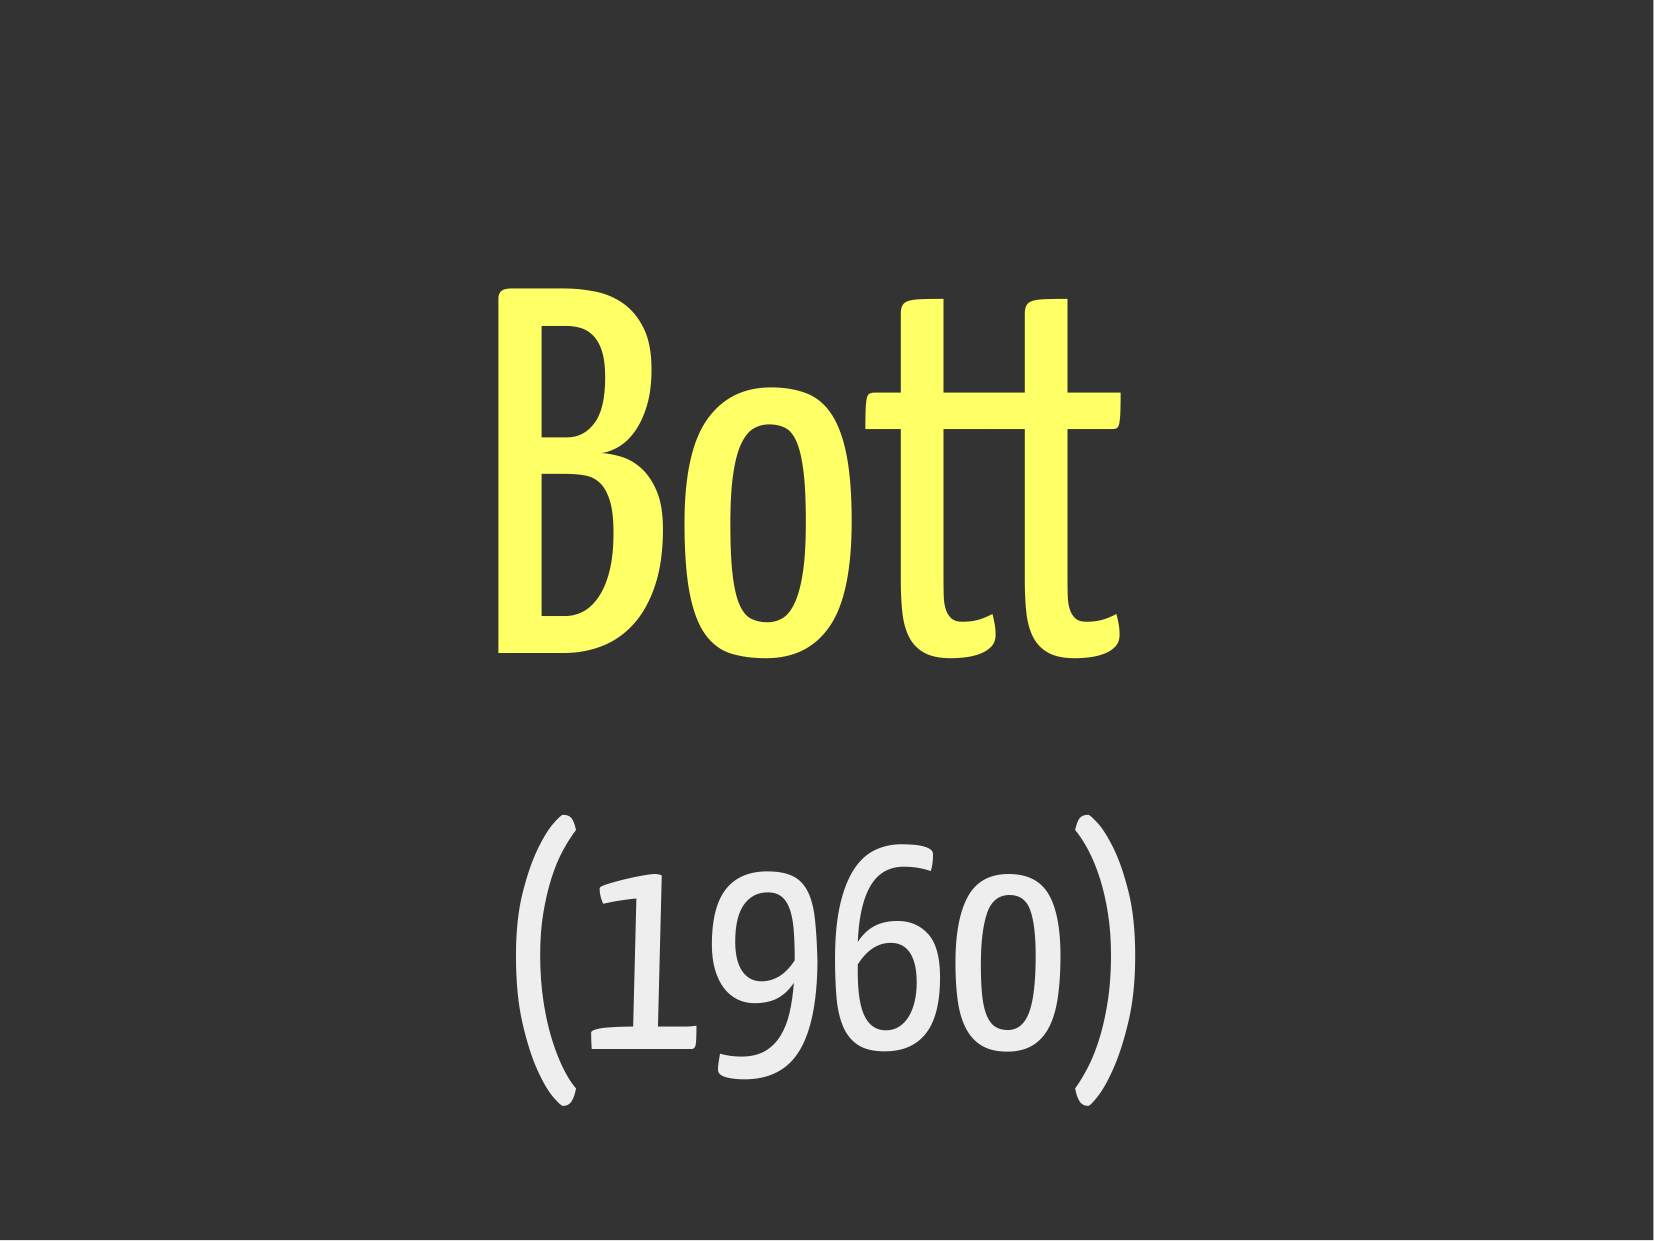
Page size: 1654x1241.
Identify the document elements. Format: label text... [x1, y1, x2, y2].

title Bott (1960) [0, 0, 1654, 1241]
